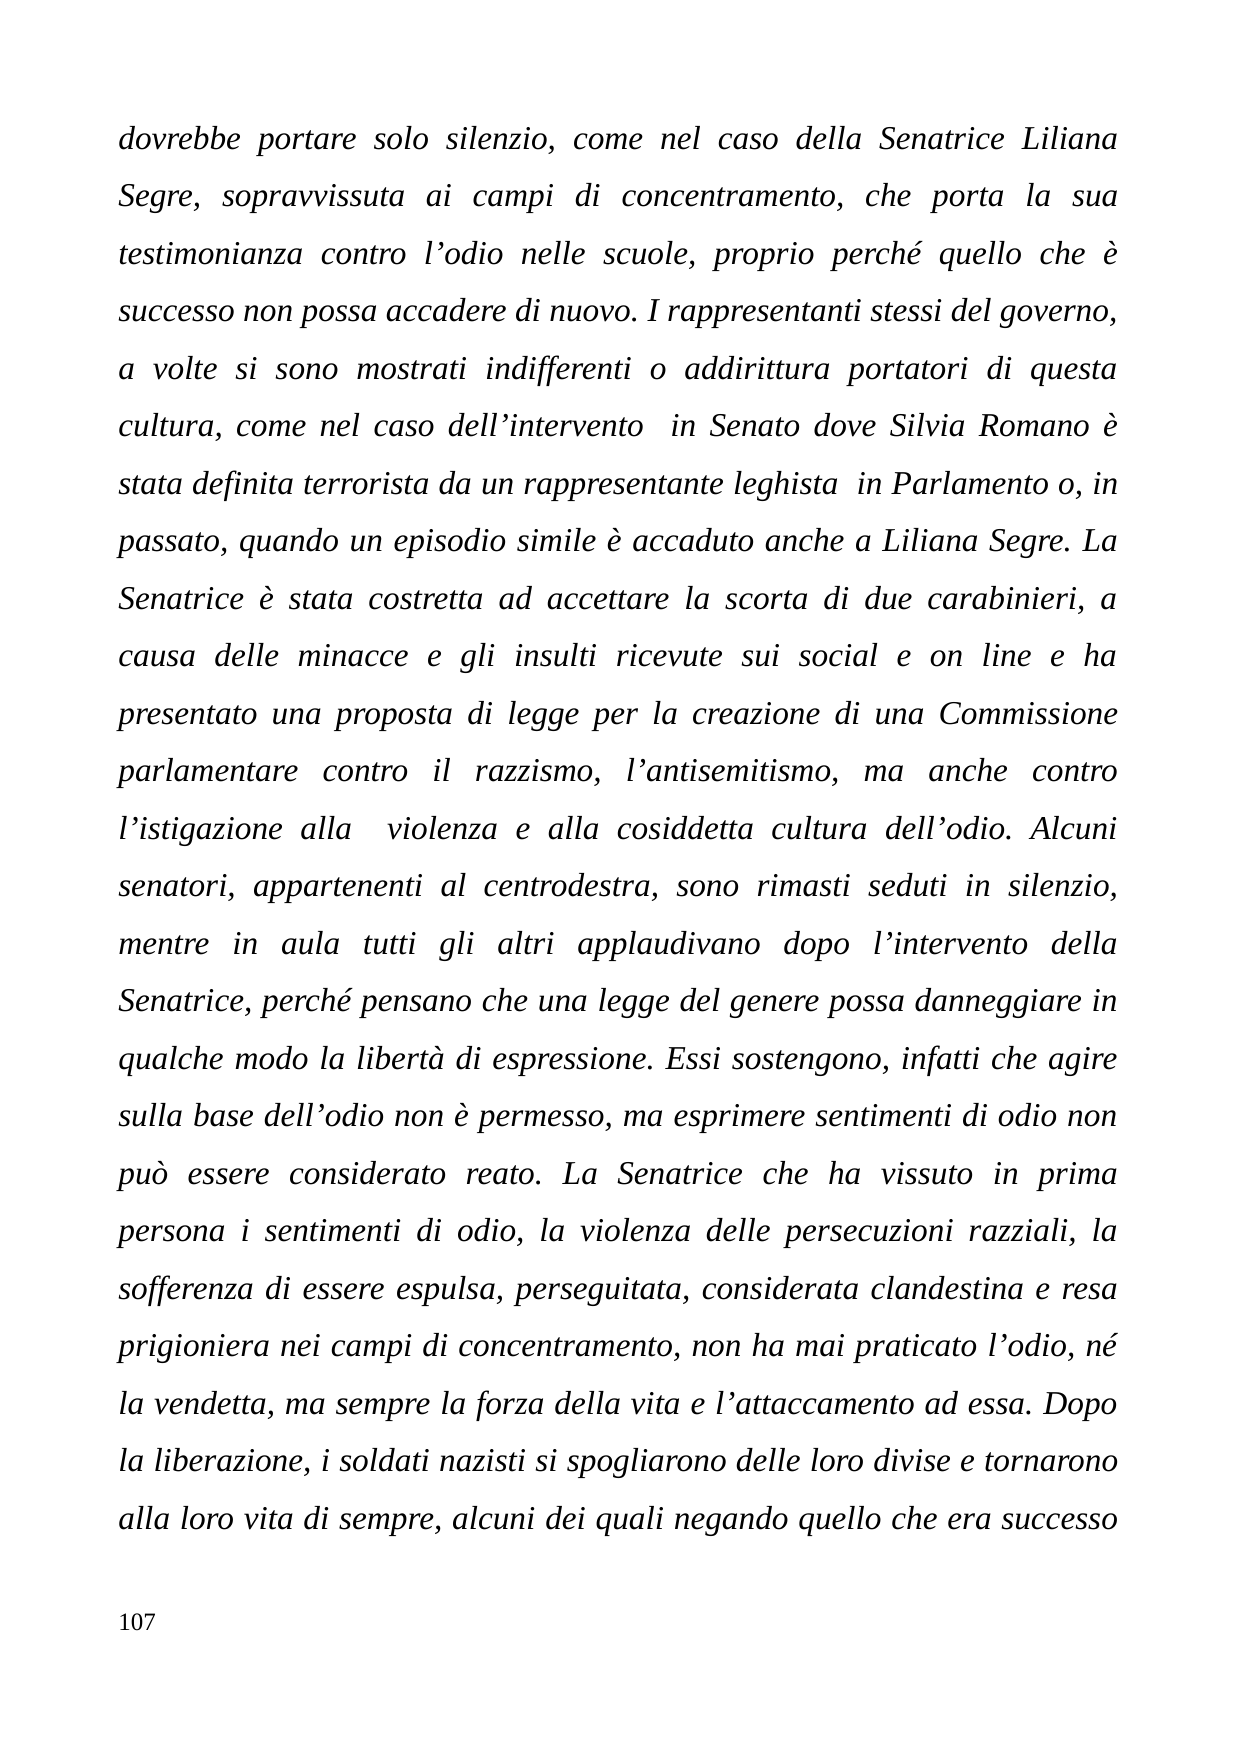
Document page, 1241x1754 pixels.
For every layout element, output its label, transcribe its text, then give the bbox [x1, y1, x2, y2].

text dovrebbe portare solo silenzio, come nel caso della Senatrice Liliana Segre, sopravvissuta ai campi di concentramento, che porta la sua testimonianza contro l’odio nelle scuole, proprio perché quello che è successo non possa accadere di nuovo. I rappresentanti stessi del governo, a volte si sono mostrati indifferenti o addirittura portatori di questa cultura, come nel caso dell’intervento in Senato dove Silvia Romano è stata definita terrorista da un rappresentante leghista in Parlamento o, in passato, quando un episodio simile è accaduto anche a Liliana Segre. La Senatrice è stata costretta ad accettare la scorta di due carabinieri, a causa delle minacce e gli insulti ricevute sui social e on line e ha presentato una proposta di legge per la creazione di una Commissione parlamentare contro il razzismo, l’antisemitismo, ma anche contro l’istigazione alla violenza e alla cosiddetta cultura dell’odio. Alcuni senatori, appartenenti al centrodestra, sono rimasti seduti in silenzio, mentre in aula tutti gli altri applaudivano dopo l’intervento della Senatrice, perché pensano che una legge del genere possa danneggiare in qualche modo la libertà di espressione. Essi sostengono, infatti che agire sulla base dell’odio non è permesso, ma esprimere sentimenti di odio non può essere considerato reato. La Senatrice che ha vissuto in prima persona i sentimenti di odio, la violenza delle persecuzioni razziali, la sofferenza di essere espulsa, perseguitata, considerata clandestina e resa prigioniera nei campi di concentramento, non ha mai praticato l’odio, né la vendetta, ma sempre la forza della vita e l’attaccamento ad essa. Dopo la liberazione, i soldati nazisti si spogliarono delle loro divise e tornarono alla loro vita di sempre, alcuni dei quali negando quello che era successo [118, 118, 1122, 1536]
